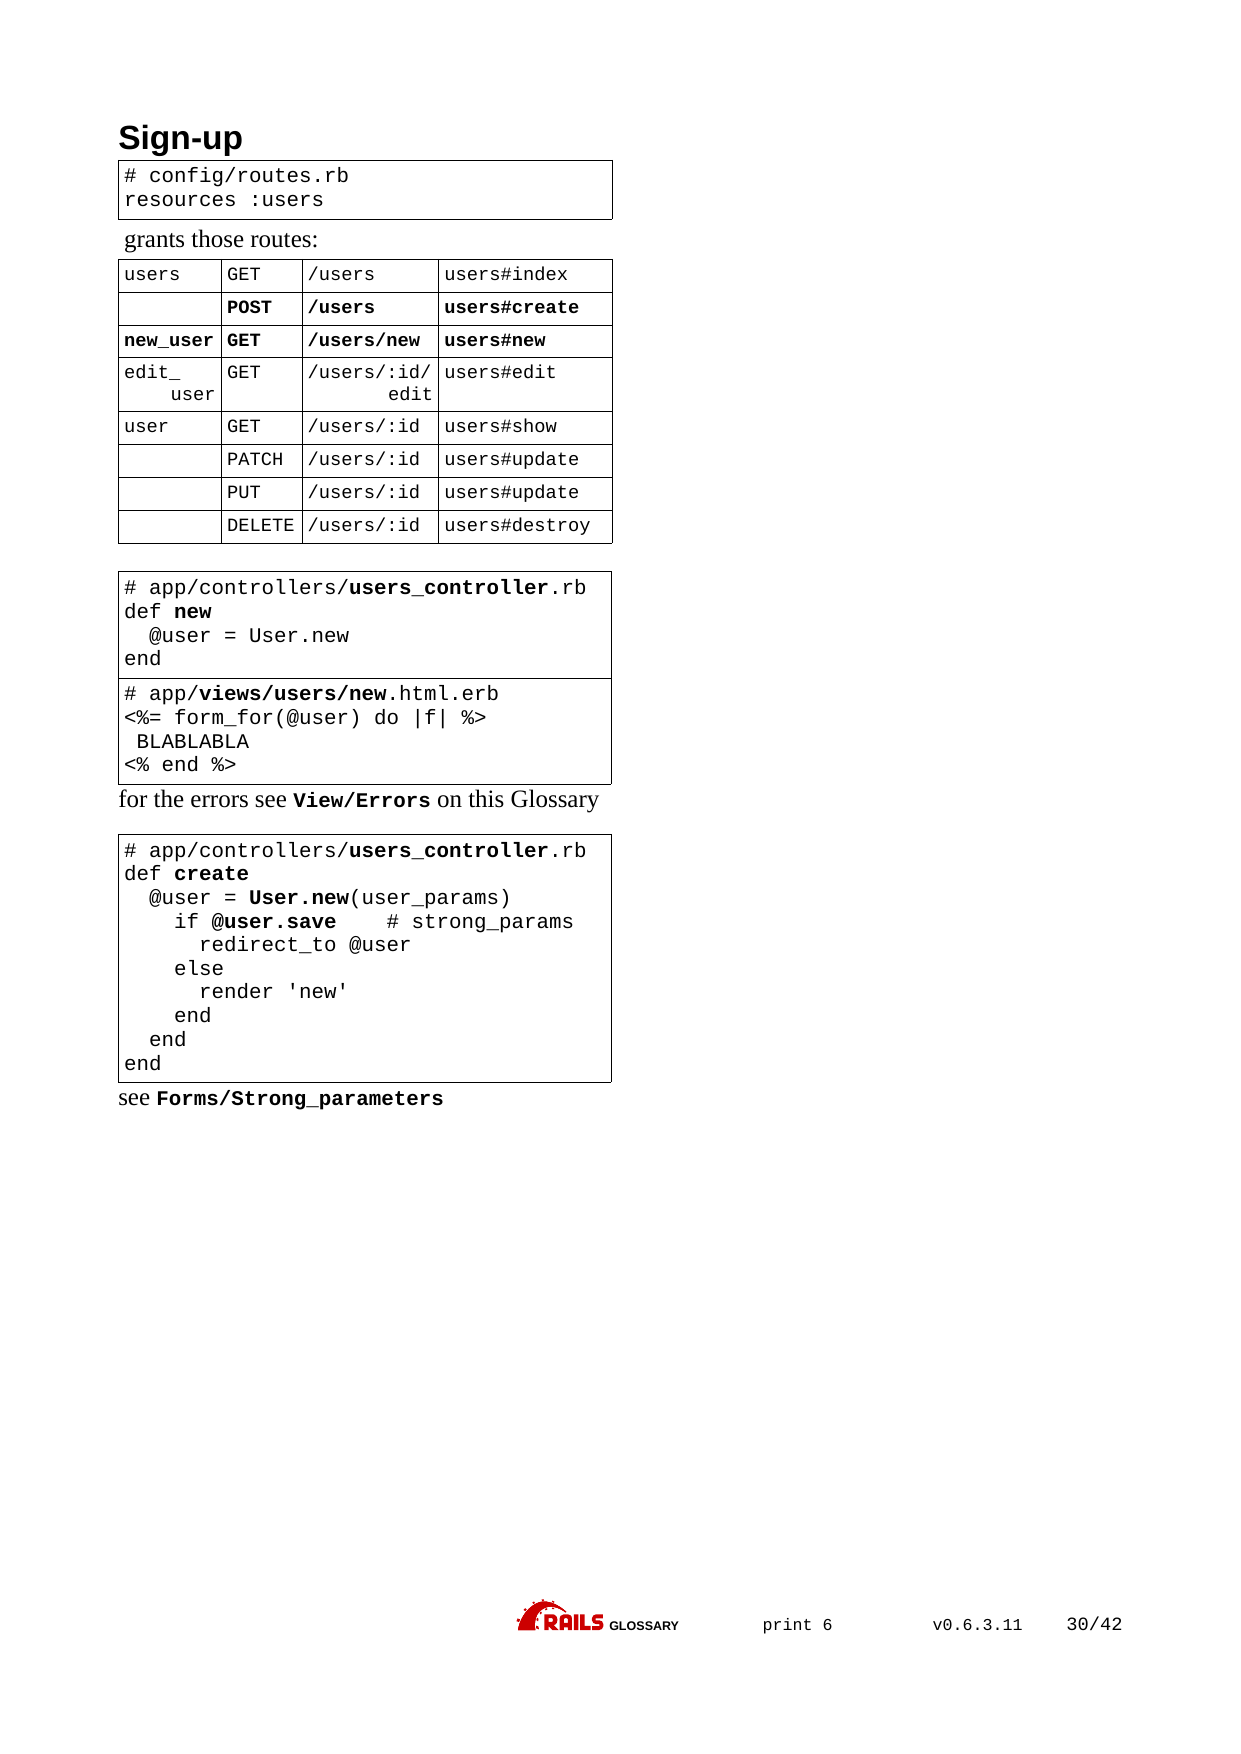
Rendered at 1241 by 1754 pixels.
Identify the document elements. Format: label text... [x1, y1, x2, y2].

table_cell GET [222, 412, 302, 444]
table_cell users#destroy [439, 511, 612, 543]
table_header # app/controllers/users_controller.rb def create @user = User.new(user_params) if @user.save # strong_params redirect_to @user else render 'new' end end end [119, 835, 611, 1082]
text see Forms/Strong_parameters [118, 1083, 611, 1112]
table_cell /users/:id [303, 478, 438, 510]
table_cell [119, 511, 221, 543]
table_cell POST [222, 293, 302, 324]
table_cell users#show [439, 412, 612, 444]
table_cell users#update [439, 445, 612, 477]
table_cell GET [222, 260, 302, 292]
table_cell user [119, 412, 221, 444]
table_cell users#create [439, 293, 612, 324]
table_cell /users/:id [303, 511, 438, 543]
table_cell users#edit [439, 358, 612, 411]
table_cell /users/:id [303, 412, 438, 444]
table_cell /users/:id/ edit [303, 358, 438, 411]
table_cell /users [303, 260, 438, 292]
table_cell edit_ user [119, 358, 221, 411]
table_cell DELETE [222, 511, 302, 543]
table_cell /users/:id [303, 445, 438, 477]
subtitle Sign-up [118, 118, 611, 157]
table_header # app/controllers/users_controller.rb def new @user = User.new end [119, 572, 611, 678]
table_cell GET [222, 358, 302, 411]
table_cell [119, 445, 221, 477]
table_cell new_user [119, 326, 221, 357]
table_cell users#new [439, 326, 612, 357]
table_cell users#update [439, 478, 612, 510]
table_cell /users [303, 293, 438, 324]
table_cell PUT [222, 478, 302, 510]
table_cell # app/views/users/new.html.erb <%= form_for(@user) do |f| %> BLABLABLA <% end %> [119, 679, 611, 784]
table_cell PATCH [222, 445, 302, 477]
text for the errors see View/Errors on this Glossary [118, 785, 611, 813]
table_cell users [119, 260, 221, 292]
table_cell GET [222, 326, 302, 357]
table_cell [119, 293, 221, 324]
table_cell [119, 478, 221, 510]
table_cell /users/new [303, 326, 438, 357]
table_header # config/routes.rb resources :users [119, 161, 612, 218]
table_cell grants those routes: [118, 220, 612, 259]
table_cell users#index [439, 260, 612, 292]
